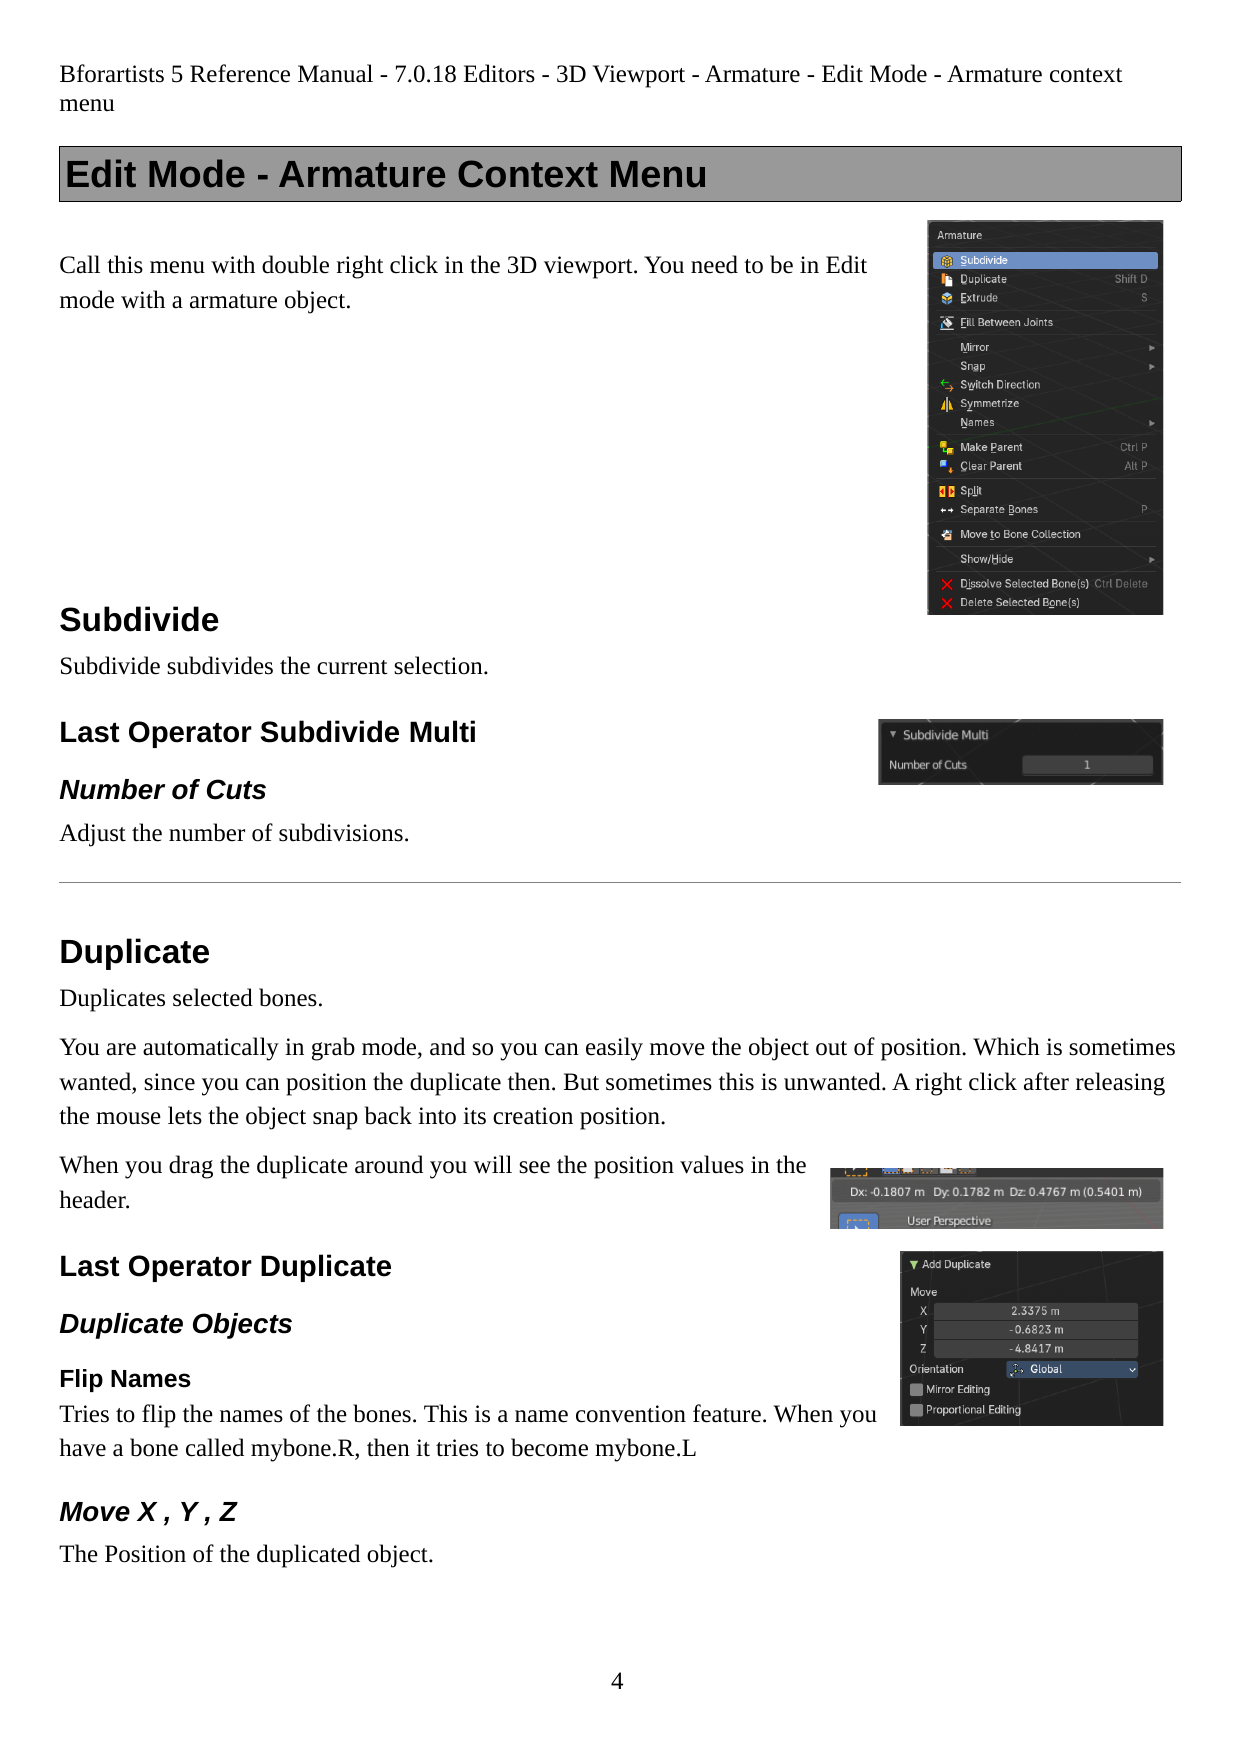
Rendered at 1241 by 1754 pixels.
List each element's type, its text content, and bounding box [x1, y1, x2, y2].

text You are automatically in grab mode, and so you can easily move the object out of position. Which is sometimes wanted, since you can position the duplicate then. But sometimes this is unwanted. A right click after releasing the mouse lets the object snap back into its creation position. [59, 1032, 1181, 1130]
subtitle Duplicate [59, 932, 1181, 971]
text Call this menu with double right click in the 3D viewport. You need to be in Edit mode with a armature object. [59, 250, 927, 314]
subtitle Number of Cuts [59, 774, 1181, 806]
subtitle Last Operator Subdivide Multi [59, 715, 1181, 749]
picture [878, 719, 1164, 785]
text Adjust the number of subdivisions. [59, 818, 1181, 847]
picture [830, 1168, 1164, 1229]
text Duplicates selected bones. [59, 983, 1181, 1012]
text The Position of the duplicated object. [59, 1539, 1181, 1568]
table_header Edit Mode - Armature Context Menu [60, 147, 1181, 201]
subtitle Flip Names [59, 1364, 900, 1393]
picture [927, 220, 1164, 615]
subtitle [1164, 1364, 1181, 1393]
subtitle Move X , Y , Z [59, 1495, 1181, 1527]
subtitle Subdivide [59, 600, 1181, 639]
picture [900, 1251, 1164, 1426]
text Subdivide subdivides the current selection. [59, 651, 1181, 680]
subtitle Duplicate Objects [59, 1307, 900, 1339]
subtitle [1164, 1307, 1181, 1339]
text Tries to flip the names of the bones. This is a name convention feature. When you have a bone called mybone.R, then it tries to become mybone.L [59, 1399, 1181, 1462]
text When you drag the duplicate around you will see the position values in the header. [59, 1150, 1181, 1168]
subtitle Last Operator Duplicate [59, 1248, 1181, 1282]
